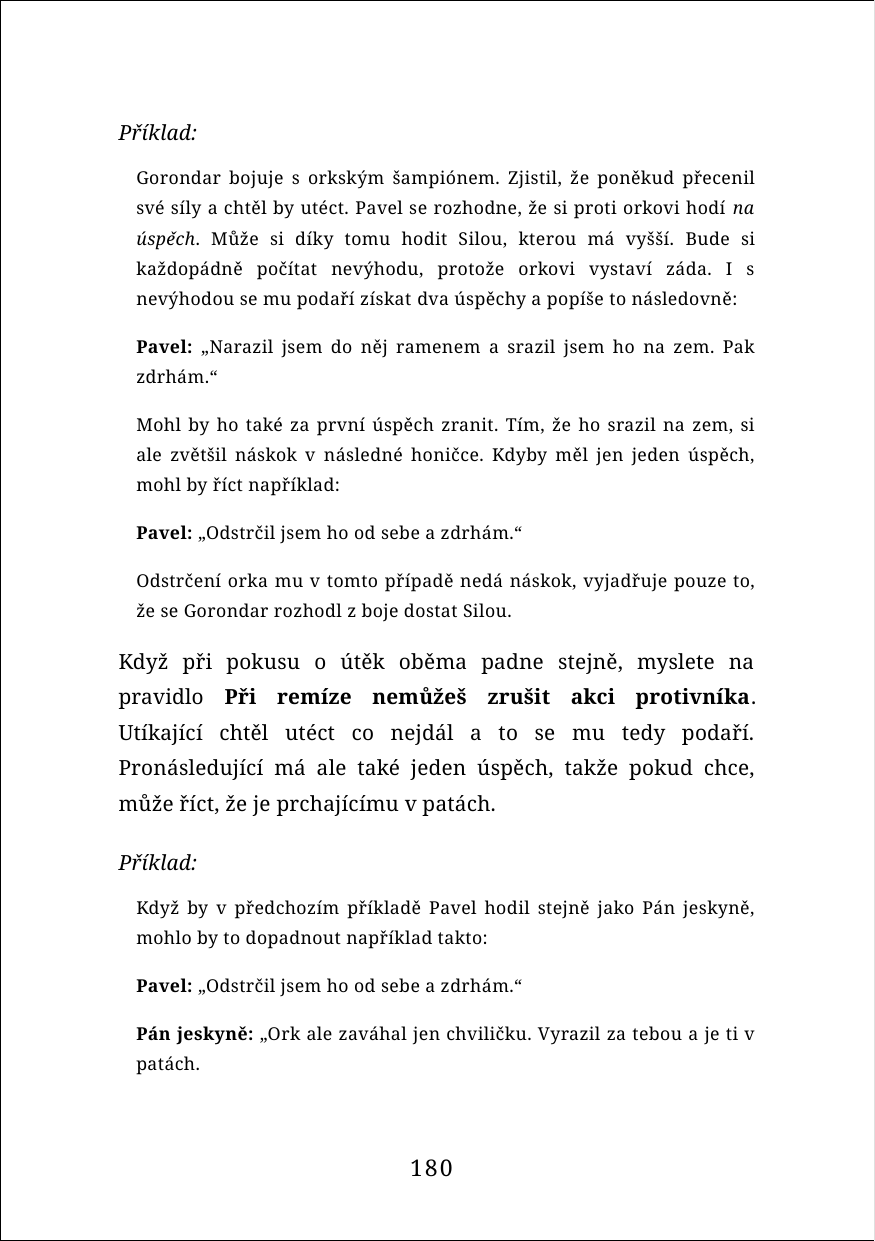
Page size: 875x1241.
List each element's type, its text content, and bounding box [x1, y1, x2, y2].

text Pavel: „Narazil jsem do něj ramenem a srazil jsem ho na zem. Pak zdrhám.“ [136, 334, 756, 389]
text Příklad: [118, 118, 756, 147]
text Pavel: „Odstrčil jsem ho od sebe a zdrhám.“ [136, 973, 756, 998]
text Když by v předchozím příkladě Pavel hodil stejně jako Pán jeskyně, mohlo by to dopadnout například takto: [136, 895, 756, 950]
text Příklad: [118, 848, 756, 876]
text Když při pokusu o útěk oběma padne stejně, myslete na pravidlo Při remíze nemůžeš zrušit akci protivníka. Utíkající chtěl utéct co nejdál a to se mu tedy podaří. Pronásledující má ale také jeden úspěch, takže pokud chce, může říct, že je prchajícímu v patách. [118, 647, 756, 817]
text Odstrčení orka mu v tomto případě nedá náskok, vyjadřuje pouze to, že se Gorondar rozhodl z boje dostat Silou. [136, 569, 756, 623]
text Gorondar bojuje s orkským šampiónem. Zjistil, že poněkud přecenil své síly a chtěl by utéct. Pavel se rozhodne, že si proti orkovi hodí na úspěch. Může si díky tomu hodit Silou, kterou má vyšší. Bude si každopádně počítat nevýhodu, protože orkovi vystaví záda. I s nevýhodou se mu podaří získat dva úspěchy a popíše to následovně: [136, 166, 756, 311]
text Pán jeskyně: „Ork ale zaváhal jen chviličku. Vyrazil za tebou a je ti v patách. [136, 1021, 756, 1076]
text Mohl by ho také za první úspěch zranit. Tím, že ho srazil na zem, si ale zvětšil náskok v následné honičce. Kdyby měl jen jeden úspěch, mohl by říct například: [136, 412, 756, 497]
text Pavel: „Odstrčil jsem ho od sebe a zdrhám.“ [136, 521, 756, 545]
